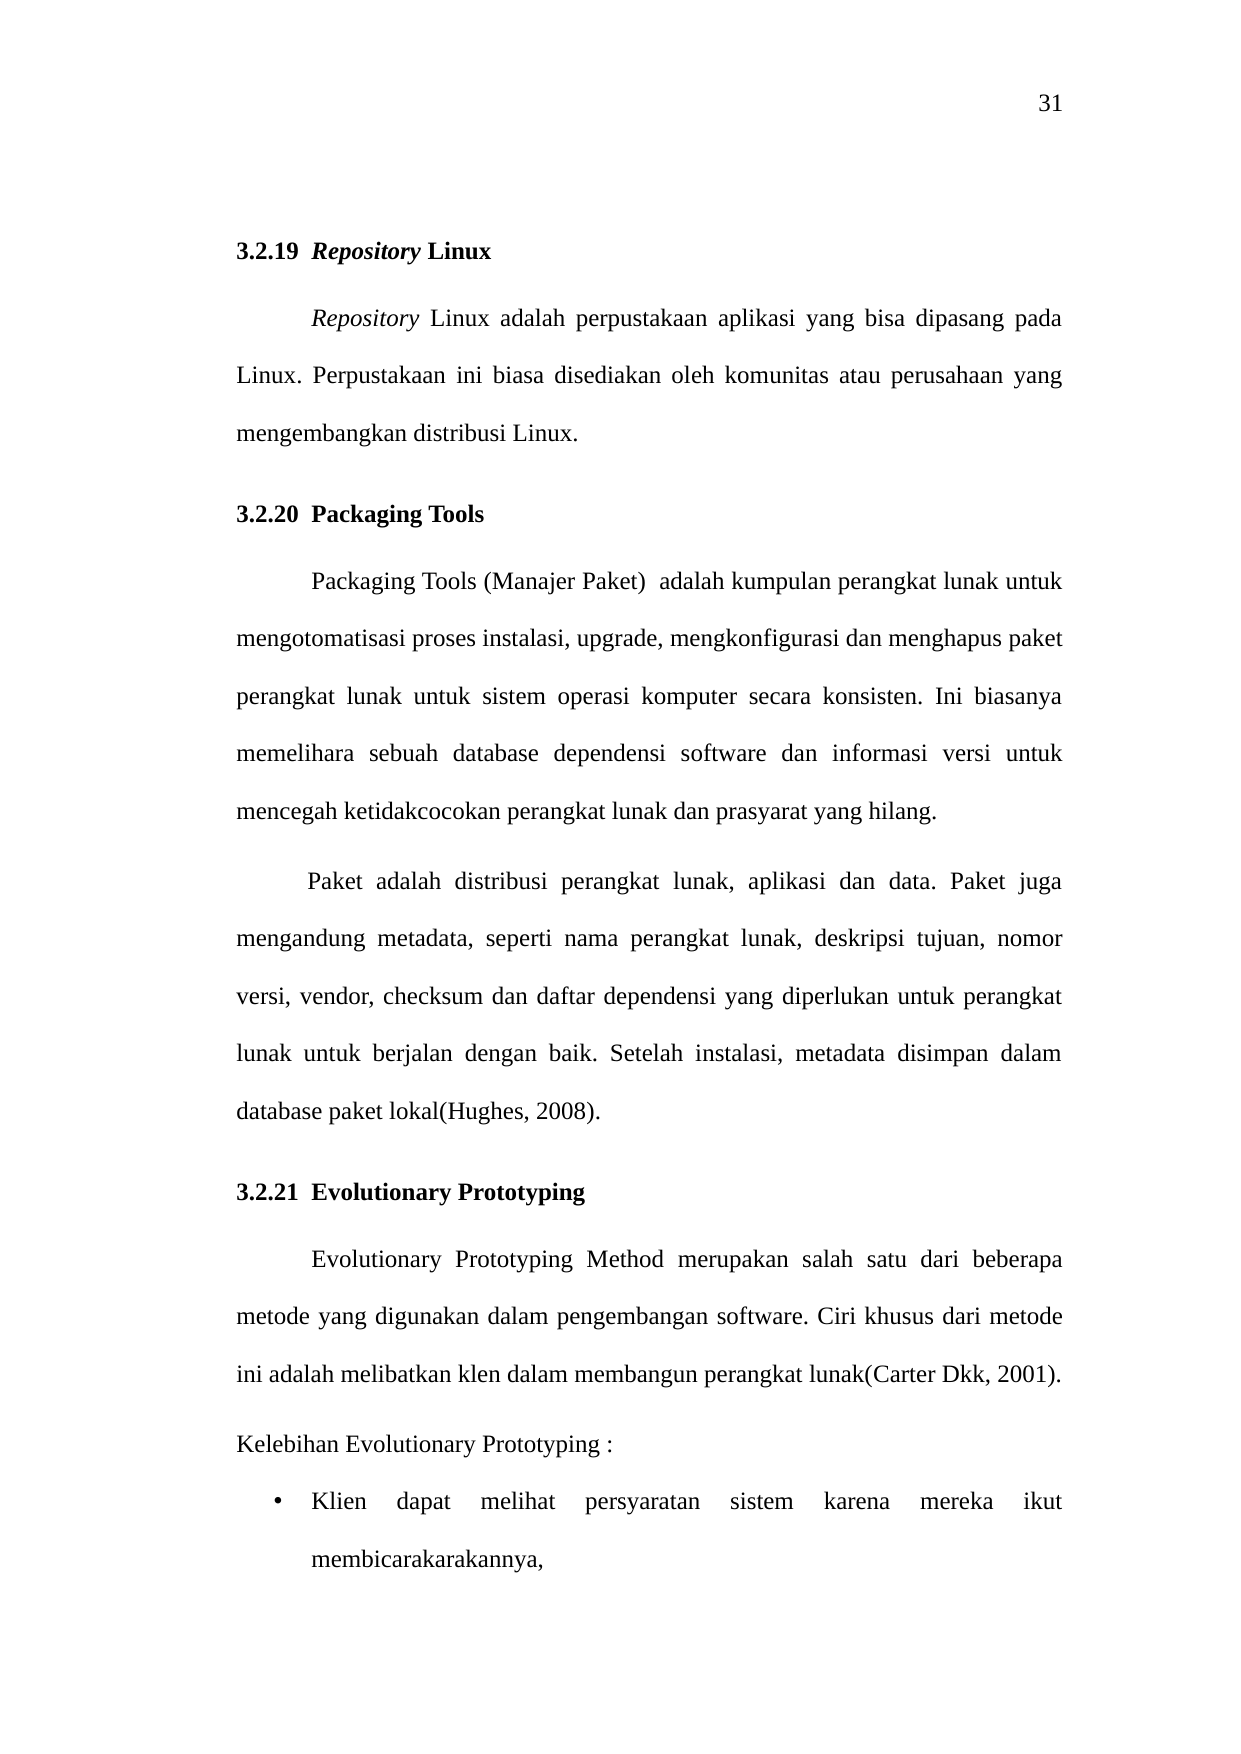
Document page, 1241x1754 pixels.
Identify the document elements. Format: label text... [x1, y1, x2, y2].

subtitle Evolutionary Prototyping [236, 1177, 1063, 1206]
text Kelebihan Evolutionary Prototyping : [236, 1429, 1063, 1457]
text Packaging Tools (Manajer Paket) adalah kumpulan perangkat lunak untuk mengotomatisasi proses instalasi, upgrade, mengkonfigurasi dan menghapus paket perangkat lunak untuk sistem operasi komputer secara konsisten. Ini biasanya memelihara sebuah database dependensi software dan informasi versi untuk mencegah ketidakcocokan perangkat lunak dan prasyarat yang hilang. [236, 566, 1063, 824]
subtitle Repository Linux [236, 236, 1063, 265]
text Repository Linux adalah perpustakaan aplikasi yang bisa dipasang pada Linux. Perpustakaan ini biasa disediakan oleh komunitas atau perusahaan yang mengembangkan distribusi Linux. [236, 303, 1063, 447]
text Evolutionary Prototyping Method merupakan salah satu dari beberapa metode yang digunakan dalam pengembangan software. Ciri khusus dari metode ini adalah melibatkan klen dalam membangun perangkat lunak(Carter Dkk, 2001). [236, 1244, 1063, 1387]
text Paket adalah distribusi perangkat lunak, aplikasi dan data. Paket juga mengandung metadata, seperti nama perangkat lunak, deskripsi tujuan, nomor versi, vendor, checksum dan daftar dependensi yang diperlukan untuk perangkat lunak untuk berjalan dengan baik. Setelah instalasi, metadata disimpan dalam database paket lokal(Hughes, 2008). [236, 866, 1063, 1124]
subtitle Packaging Tools [236, 499, 1063, 528]
list Klien dapat melihat persyaratan sistem karena mereka ikut membicarakarakannya, [274, 1486, 1063, 1572]
